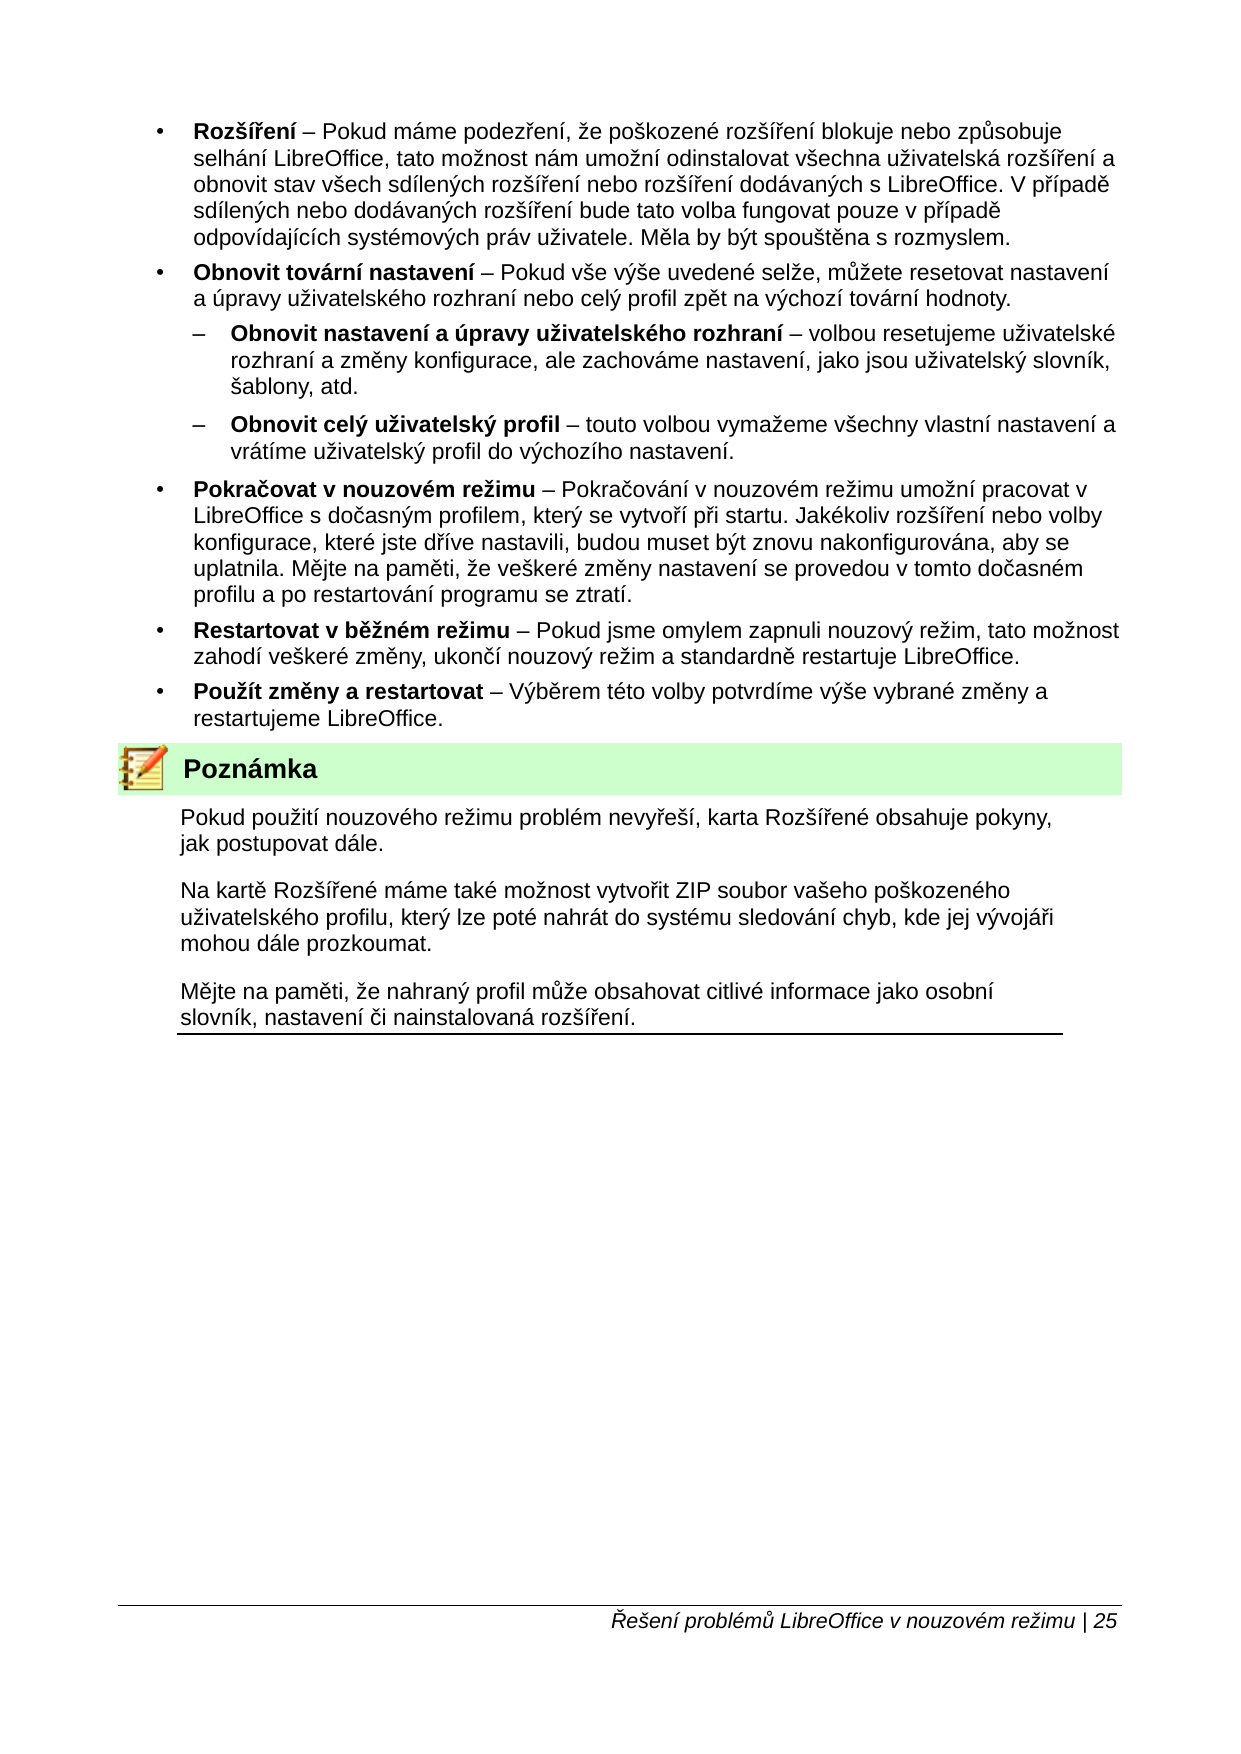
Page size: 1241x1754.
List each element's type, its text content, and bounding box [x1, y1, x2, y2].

list Obnovit nastavení a úpravy uživatelského rozhraní – volbou resetujeme uživatelské rozhraní a změny konfigurace, ale zachováme nastavení, jako jsou uživatelský slovník, šablony, atd. [192, 320, 1122, 399]
list Pokračovat v nouzovém režimu – Pokračování v nouzovém režimu umožní pracovat v LibreOffice s dočasným profilem, který se vytvoří při startu. Jakékoliv rozšíření nebo volby konfigurace, které jste dříve nastavili, budou muset být znovu nakonfigurována, aby se uplatnila. Mějte na paměti, že veškeré změny nastavení se provedou v tomto dočasném profilu a po restartování programu se ztratí. [156, 476, 1122, 608]
list Restartovat v běžném režimu – Pokud jsme omylem zapnuli nouzový režim, tato možnost zahodí veškeré změny, ukončí nouzový režim a standardně restartuje LibreOffice. [156, 617, 1122, 669]
subtitle Poznámka [118, 743, 1122, 795]
list Obnovit tovární nastavení – Pokud vše výše uvedené selže, můžete resetovat nastavení a úpravy uživatelského rozhraní nebo celý profil zpět na výchozí tovární hodnoty. [156, 259, 1122, 311]
text Mějte na paměti, že nahraný profil může obsahovat citlivé informace jako osobní slovník, nastavení či nainstalovaná rozšíření. [177, 974, 1063, 1033]
list Použít změny a restartovat – Výběrem této volby potvrdíme výše vybrané změny a restartujeme LibreOffice. [156, 678, 1122, 731]
list Obnovit celý uživatelský profil – touto volbou vymažeme všechny vlastní nastavení a vrátíme uživatelský profil do výchozího nastavení. [192, 411, 1122, 464]
list Rozšíření – Pokud máme podezření, že poškozené rozšíření blokuje nebo způsobuje selhání LibreOffice, tato možnost nám umožní odinstalovat všechna uživatelská rozšíření a obnovit stav všech sdílených rozšíření nebo rozšíření dodávaných s LibreOffice. V případě sdílených nebo dodávaných rozšíření bude tato volba fungovat pouze v případě odpovídajících systémových práv uživatele. Měla by být spouštěna s rozmyslem. [156, 118, 1122, 250]
text Pokud použití nouzového režimu problém nevyřeší, karta Rozšířené obsahuje pokyny, jak postupovat dále. [177, 801, 1063, 856]
picture [119, 743, 170, 794]
text Na kartě Rozšířené máme také možnost vytvořit ZIP soubor vašeho poškozeného uživatelského profilu, který lze poté nahrát do systému sledování chyb, kde jej vývojáři mohou dále prozkoumat. [177, 874, 1063, 957]
